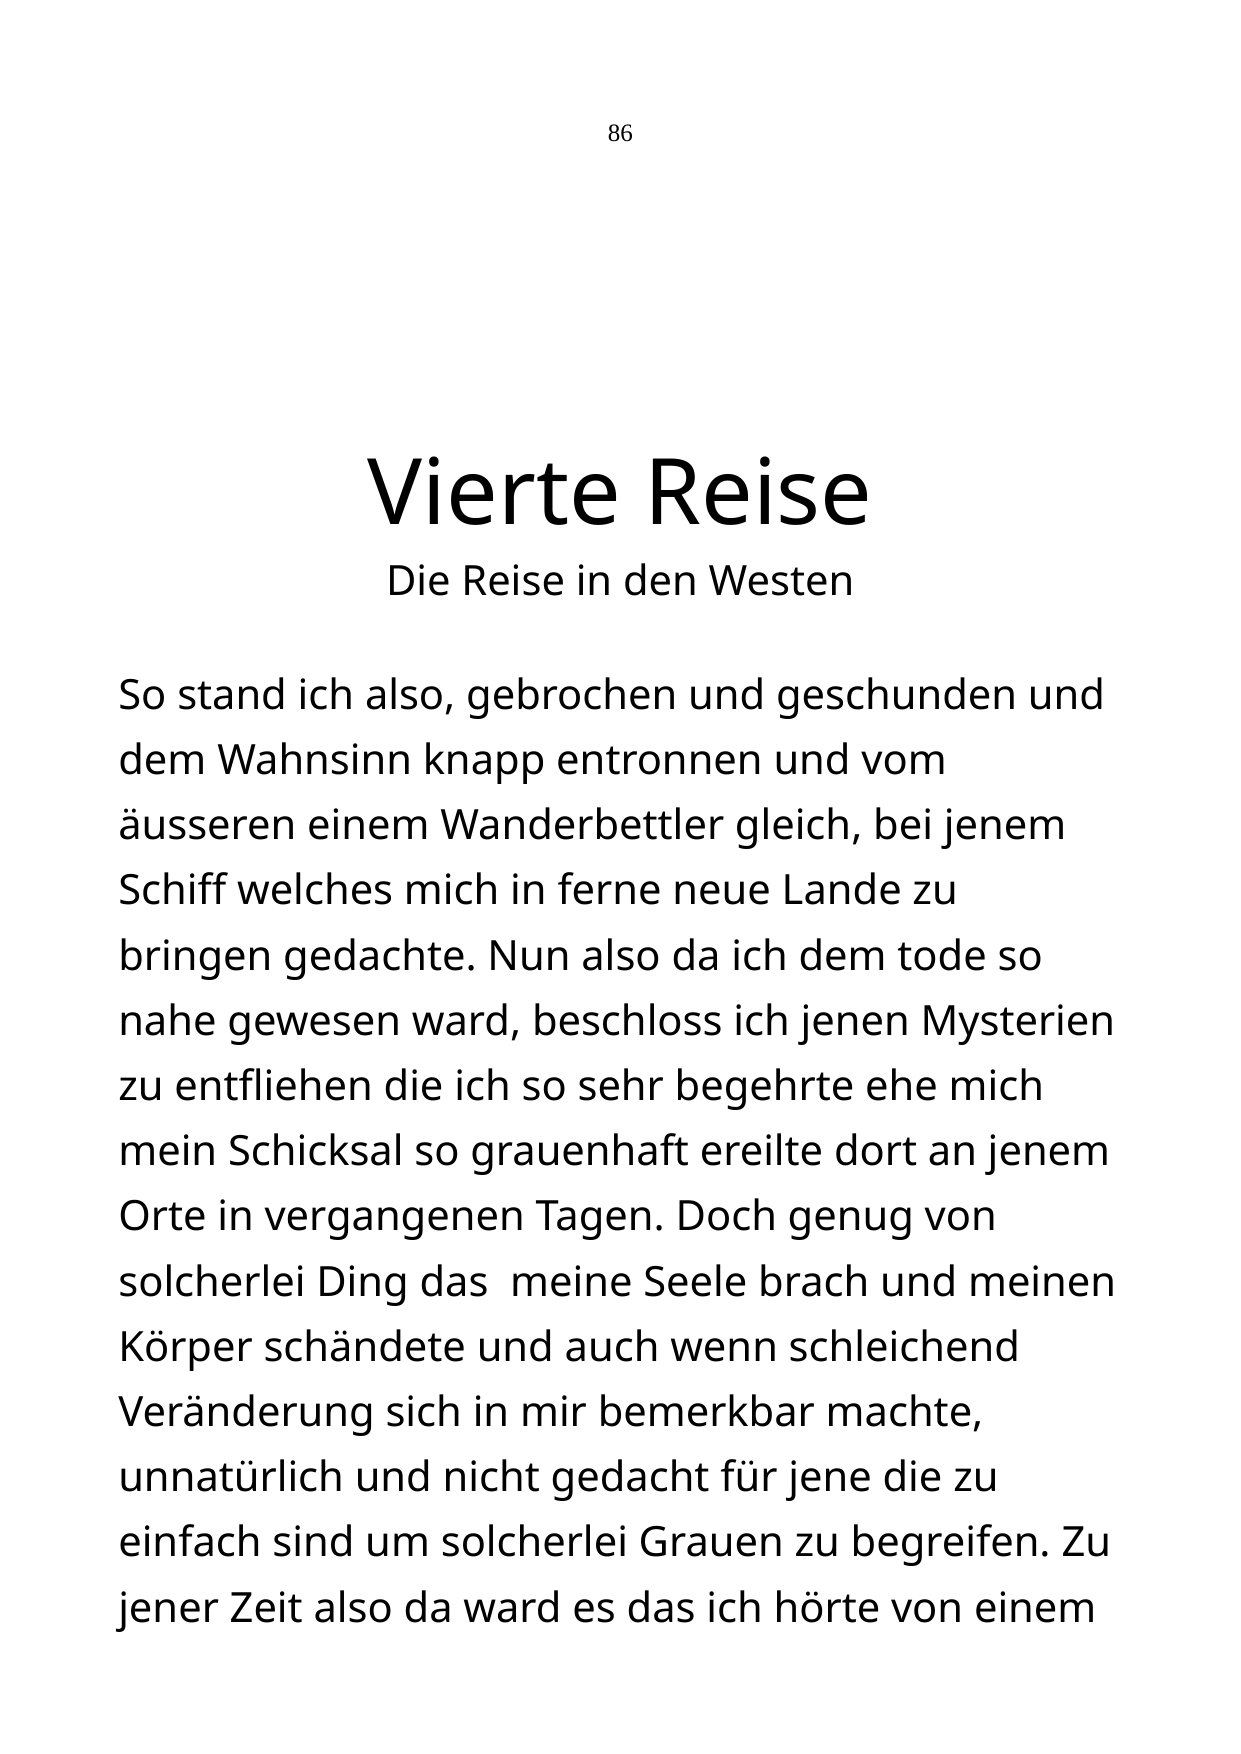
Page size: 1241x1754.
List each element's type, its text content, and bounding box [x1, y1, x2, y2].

text Vierte Reise [118, 426, 1122, 551]
text Die Reise in den Westen [118, 551, 1122, 608]
text So stand ich also, gebrochen und geschunden und dem Wahnsinn knapp entronnen und vom äusseren einem Wanderbettler gleich, bei jenem Schiff welches mich in ferne neue Lande zu bringen gedachte. Nun also da ich dem tode so nahe gewesen ward, beschloss ich jenen Mysterien zu entfliehen die ich so sehr begehrte ehe mich mein Schicksal so grauenhaft ereilte dort an jenem Orte in vergangenen Tagen. Doch genug von solcherlei Ding das meine Seele brach und meinen Körper schändete und auch wenn schleichend Veränderung sich in mir bemerkbar machte, unnatürlich und nicht gedacht für jene die zu einfach sind um solcherlei Grauen zu begreifen. Zu jener Zeit also da ward es das ich hörte von einem [118, 664, 1122, 1634]
